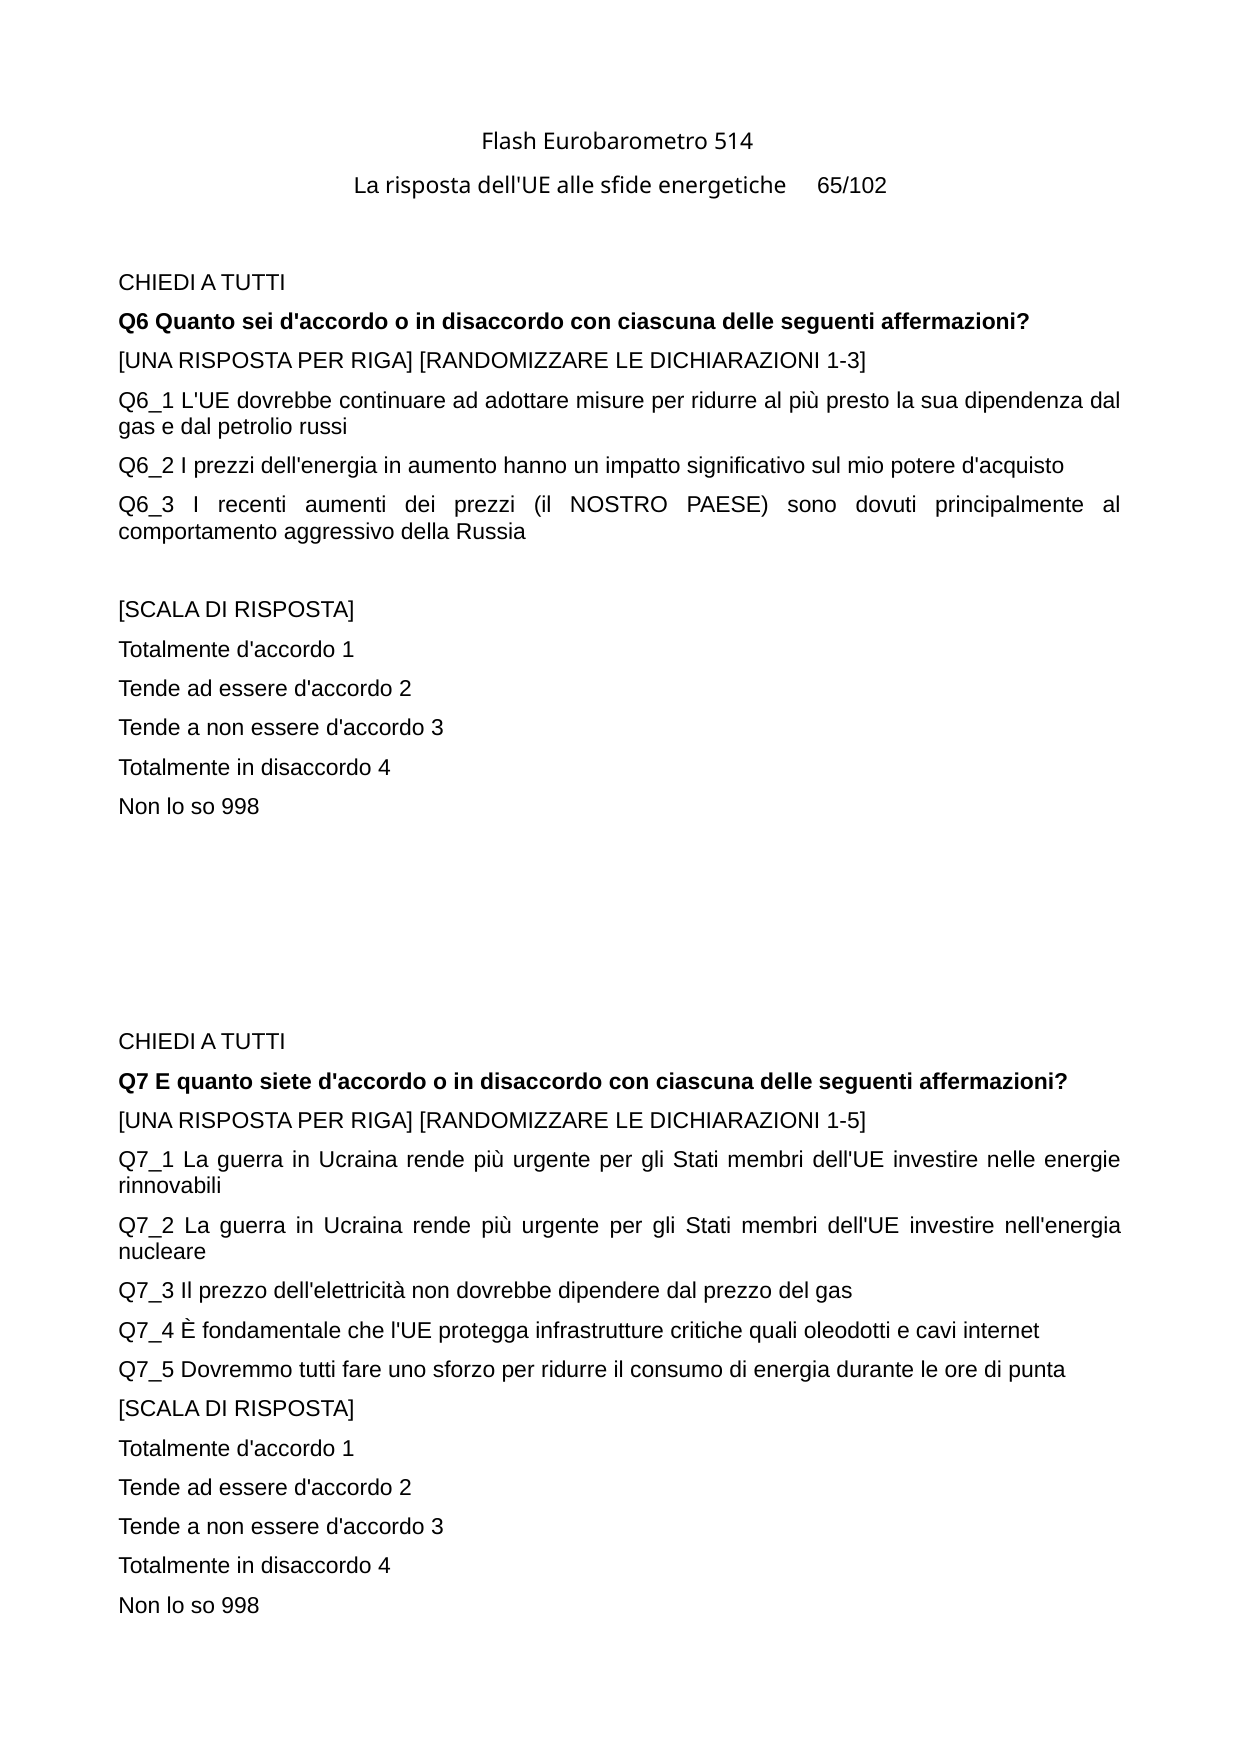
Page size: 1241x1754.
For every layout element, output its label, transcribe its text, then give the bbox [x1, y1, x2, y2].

text Q7_5 Dovremmo tutti fare uno sforzo per ridurre il consumo di energia durante le ore di punta [118, 1356, 1122, 1382]
text Tende ad essere d'accordo 2 [118, 1474, 1122, 1500]
text Totalmente in disaccordo 4 [118, 1552, 1122, 1579]
text Q7_1 La guerra in Ucraina rende più urgente per gli Stati membri dell'UE investire nelle energie rinnovabili [118, 1146, 1122, 1199]
text Q6_1 L'UE dovrebbe continuare ad adottare misure per ridurre al più presto la sua dipendenza dal gas e dal petrolio russi [118, 387, 1122, 439]
text Totalmente d'accordo 1 [118, 636, 1122, 662]
text Tende a non essere d'accordo 3 [118, 714, 1122, 741]
text Q6_3 I recenti aumenti dei prezzi (il NOSTRO PAESE) sono dovuti principalmente al comportamento aggressivo della Russia [118, 491, 1122, 544]
text Non lo so 998 [118, 1592, 1122, 1618]
text Q6_2 I prezzi dell'energia in aumento hanno un impatto significativo sul mio potere d'acquisto [118, 452, 1122, 478]
text Q7_2 La guerra in Ucraina rende più urgente per gli Stati membri dell'UE investire nell'energia nucleare [118, 1212, 1122, 1264]
text Non lo so 998 [118, 793, 1122, 819]
text CHIEDI A TUTTI [118, 1028, 1122, 1055]
text Totalmente in disaccordo 4 [118, 753, 1122, 780]
text [UNA RISPOSTA PER RIGA] [RANDOMIZZARE LE DICHIARAZIONI 1-3] [118, 347, 1122, 374]
text Q7_4 È fondamentale che l'UE protegga infrastrutture critiche quali oleodotti e cavi internet [118, 1317, 1122, 1343]
text Q7 E quanto siete d'accordo o in disaccordo con ciascuna delle seguenti affermazioni? [118, 1068, 1122, 1094]
text Tende ad essere d'accordo 2 [118, 675, 1122, 701]
text Tende a non essere d'accordo 3 [118, 1513, 1122, 1539]
text CHIEDI A TUTTI [118, 269, 1122, 295]
text [SCALA DI RISPOSTA] [118, 1395, 1122, 1422]
text [UNA RISPOSTA PER RIGA] [RANDOMIZZARE LE DICHIARAZIONI 1-5] [118, 1107, 1122, 1133]
text Totalmente d'accordo 1 [118, 1434, 1122, 1461]
text Q7_3 Il prezzo dell'elettricità non dovrebbe dipendere dal prezzo del gas [118, 1277, 1122, 1304]
text [SCALA DI RISPOSTA] [118, 596, 1122, 623]
text Q6 Quanto sei d'accordo o in disaccordo con ciascuna delle seguenti affermazioni? [118, 308, 1122, 334]
